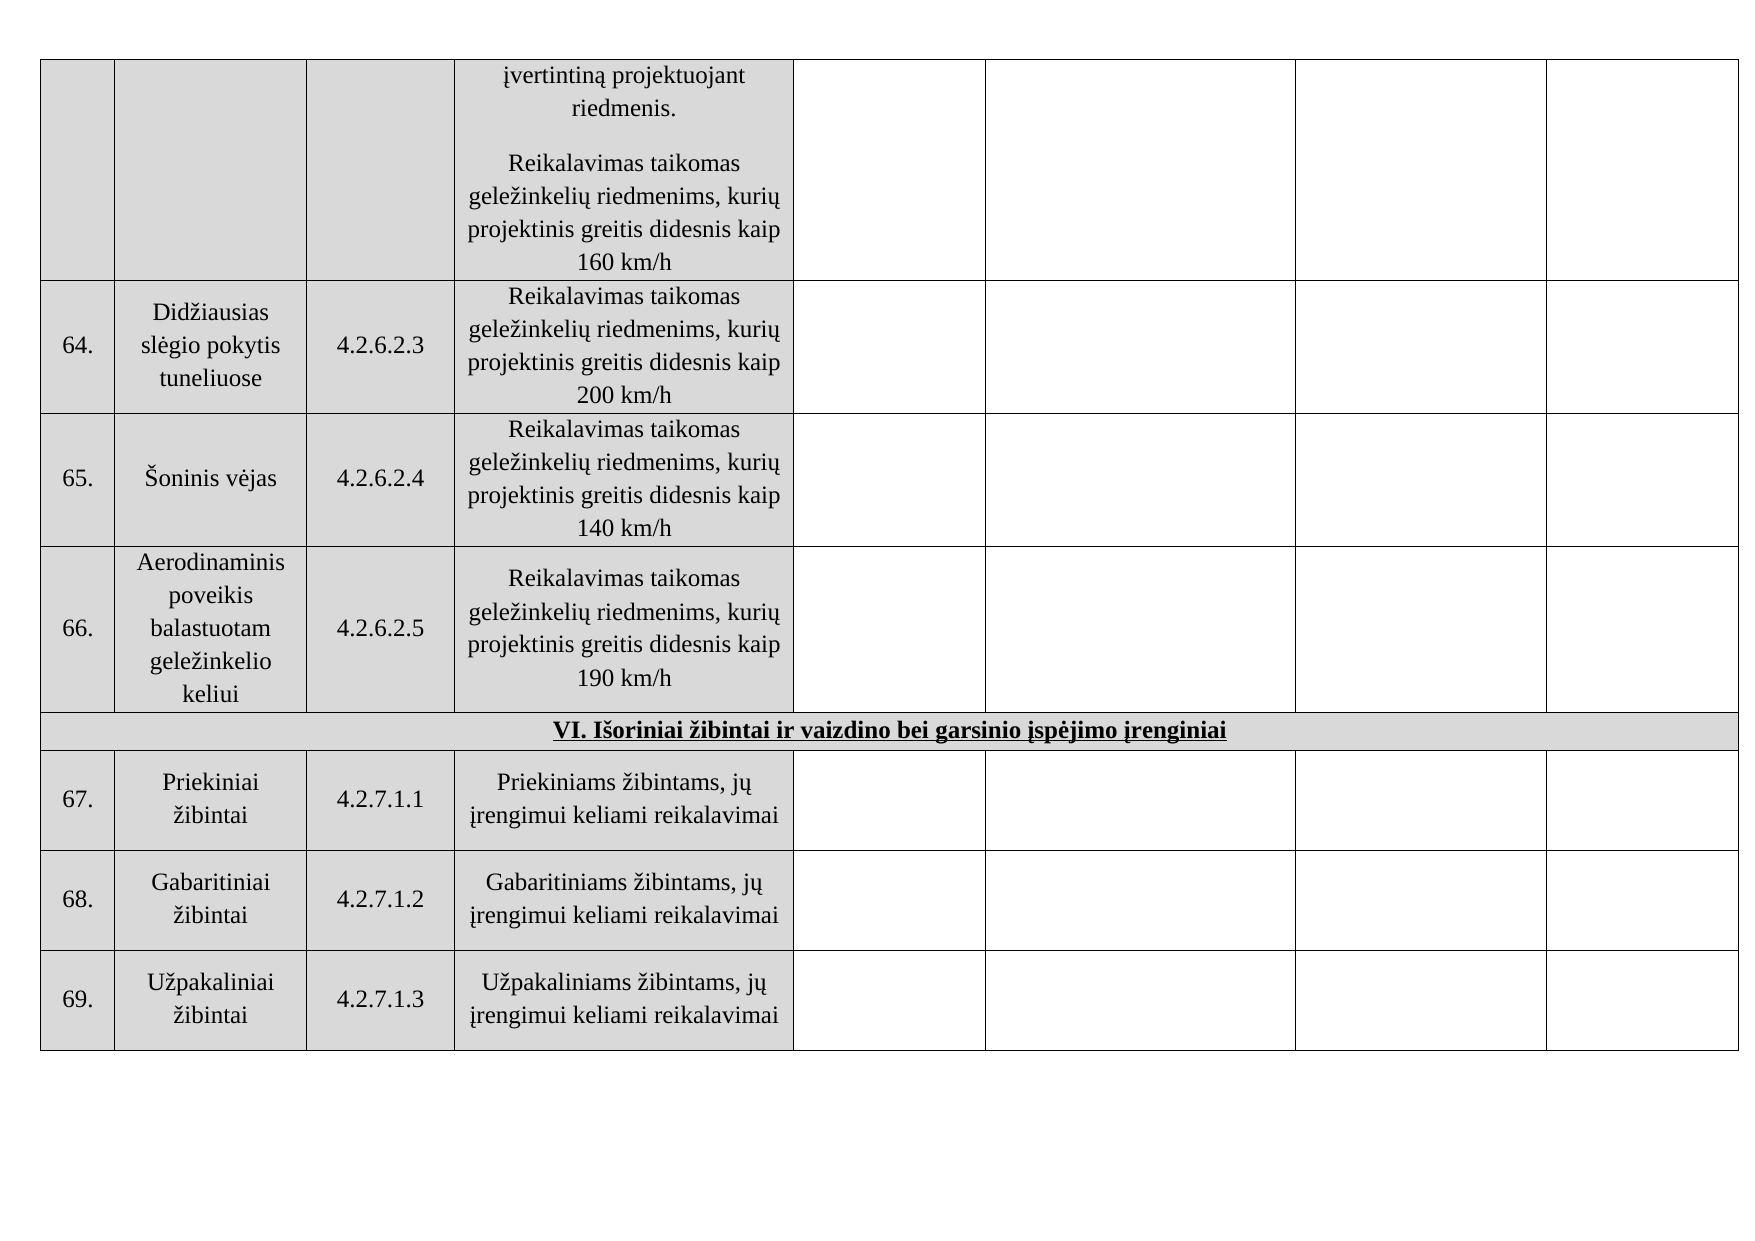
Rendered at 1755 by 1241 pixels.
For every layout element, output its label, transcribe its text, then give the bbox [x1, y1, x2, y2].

table_cell Reikalavimas taikomas geležinkelių riedmenims, kurių projektinis greitis didesnis kaip 200 km/h [455, 281, 793, 413]
table_cell 4.2.7.1.1 [307, 751, 454, 850]
table_cell 4.2.7.1.2 [307, 851, 454, 950]
table_cell [1296, 751, 1546, 850]
table_cell [986, 547, 1295, 712]
table_cell Reikalavimas taikomas geležinkelių riedmenims, kurių projektinis greitis didesnis kaip 140 km/h [455, 414, 793, 546]
table_cell Gabaritiniams žibintams, jų įrengimui keliami reikalavimai [455, 851, 793, 950]
table_cell 65. [41, 414, 114, 546]
table_cell [1547, 951, 1738, 1050]
table_cell [794, 281, 985, 413]
table_cell Priekiniams žibintams, jų įrengimui keliami reikalavimai [455, 751, 793, 850]
table_cell [986, 414, 1295, 546]
table_cell [986, 951, 1295, 1050]
table_cell Reikalavimas taikomas geležinkelių riedmenims, kurių projektinis greitis didesnis kaip 190 km/h [455, 547, 793, 712]
table_cell [1296, 281, 1546, 413]
table_cell [1547, 60, 1738, 280]
table_cell 4.2.6.2.3 [307, 281, 454, 413]
table_cell [115, 60, 306, 280]
table_cell [794, 547, 985, 712]
table_cell [307, 60, 454, 280]
table_cell [1296, 851, 1546, 950]
table_cell [1547, 547, 1738, 712]
table_cell 64. [41, 281, 114, 413]
table_cell [1296, 547, 1546, 712]
table_cell Aerodinaminis poveikis balastuotam geležinkelio keliui [115, 547, 306, 712]
table_cell [1296, 60, 1546, 280]
table_cell [794, 414, 985, 546]
table_cell Užpakaliniams žibintams, jų įrengimui keliami reikalavimai [455, 951, 793, 1050]
table_cell VI. Išoriniai žibintai ir vaizdino bei garsinio įspėjimo įrenginiai [41, 713, 1738, 750]
table_cell [1296, 951, 1546, 1050]
table_cell [1547, 751, 1738, 850]
table_cell [1547, 851, 1738, 950]
table_cell [794, 951, 985, 1050]
table_cell 4.2.6.2.4 [307, 414, 454, 546]
table_cell Šoninis vėjas [115, 414, 306, 546]
table_cell 67. [41, 751, 114, 850]
table_cell [794, 851, 985, 950]
table_cell Gabaritiniai žibintai [115, 851, 306, 950]
table_cell Užpakaliniai žibintai [115, 951, 306, 1050]
table_cell 69. [41, 951, 114, 1050]
table_cell Didžiausias slėgio pokytis tuneliuose [115, 281, 306, 413]
table_cell 4.2.6.2.5 [307, 547, 454, 712]
table_cell [986, 281, 1295, 413]
table_cell [986, 60, 1295, 280]
table_cell [986, 751, 1295, 850]
table_cell 4.2.7.1.3 [307, 951, 454, 1050]
table_cell [794, 751, 985, 850]
table_cell įvertintiną projektuojant riedmenis. Reikalavimas taikomas geležinkelių riedmenims, kurių projektinis greitis didesnis kaip 160 km/h [455, 60, 793, 280]
table_cell [794, 60, 985, 280]
table_cell [986, 851, 1295, 950]
table_cell 66. [41, 547, 114, 712]
table_cell [1547, 281, 1738, 413]
table_cell Priekiniai žibintai [115, 751, 306, 850]
table_cell [1547, 414, 1738, 546]
table_cell [1296, 414, 1546, 546]
table_cell [41, 60, 114, 280]
table_cell 68. [41, 851, 114, 950]
